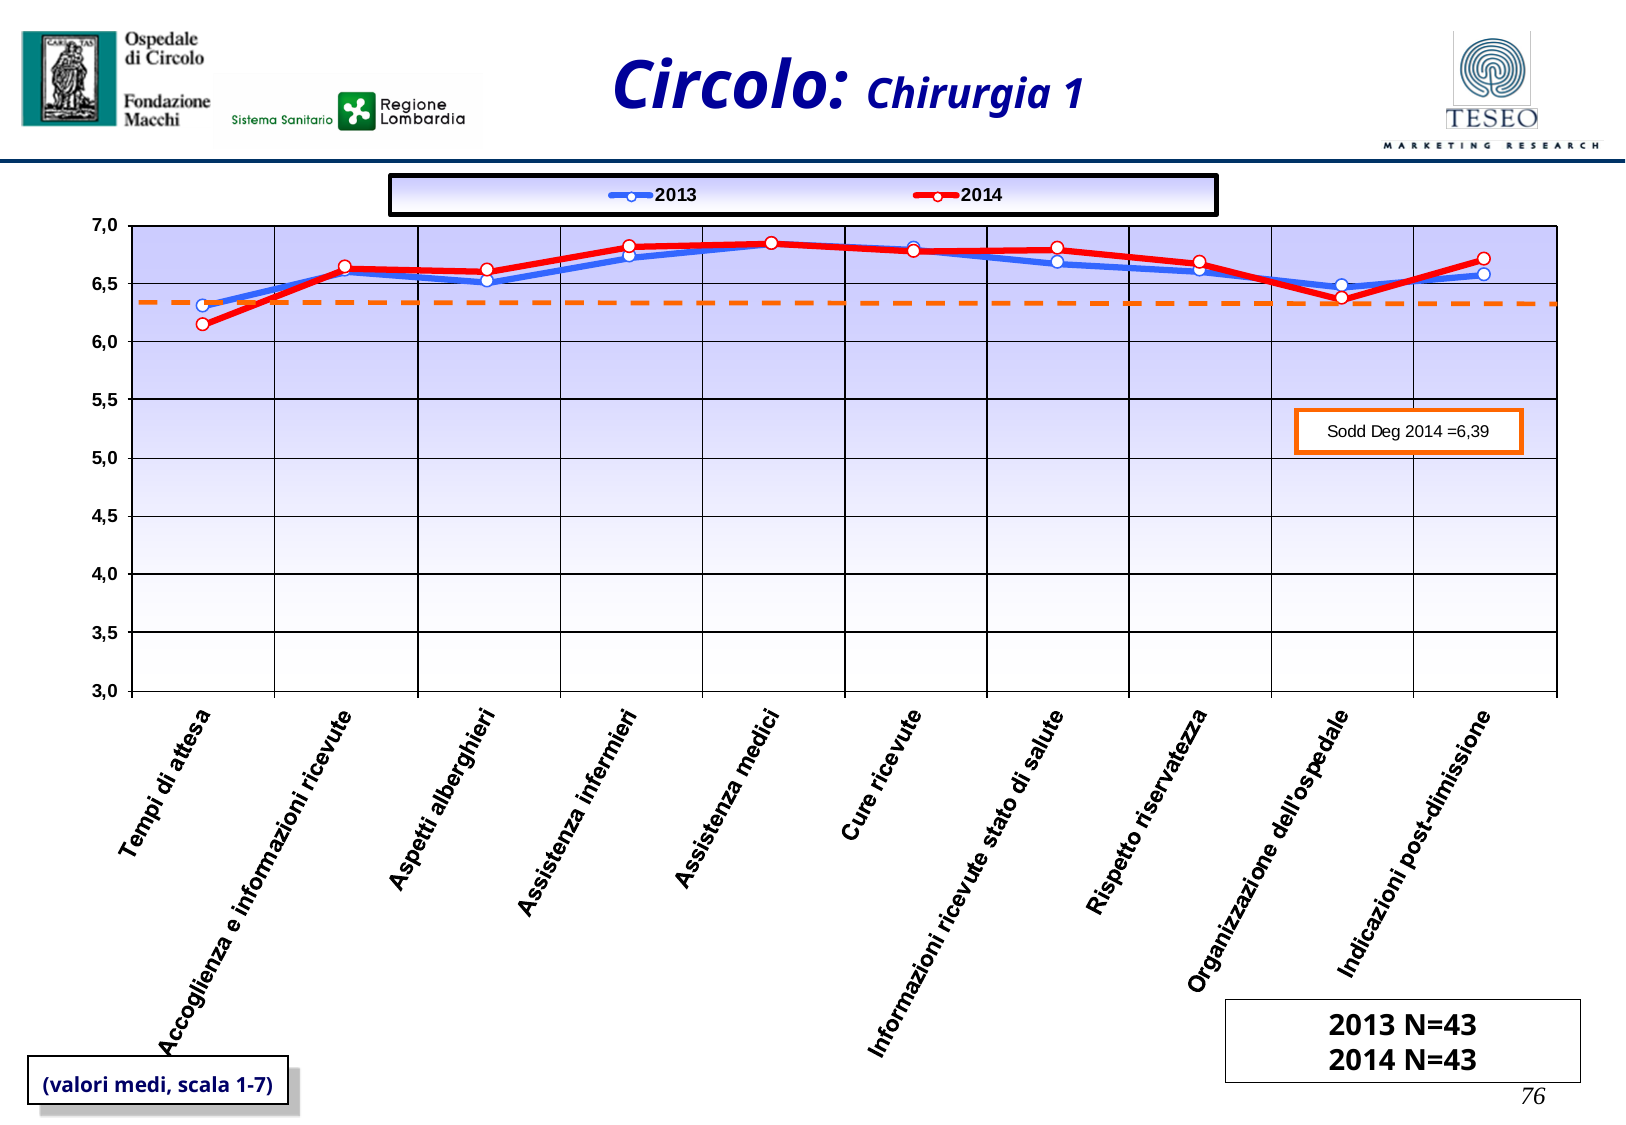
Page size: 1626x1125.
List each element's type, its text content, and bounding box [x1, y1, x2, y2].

picture [50, 162, 1560, 1108]
text_box 2013 N=43 2014 N=43 [1225, 999, 1581, 1083]
picture [1381, 31, 1604, 149]
text_box Circolo: Chirurgia 1 [304, 18, 1392, 144]
text_box (valori medi, scala 1-7) [27, 1056, 288, 1105]
picture [21, 31, 483, 149]
